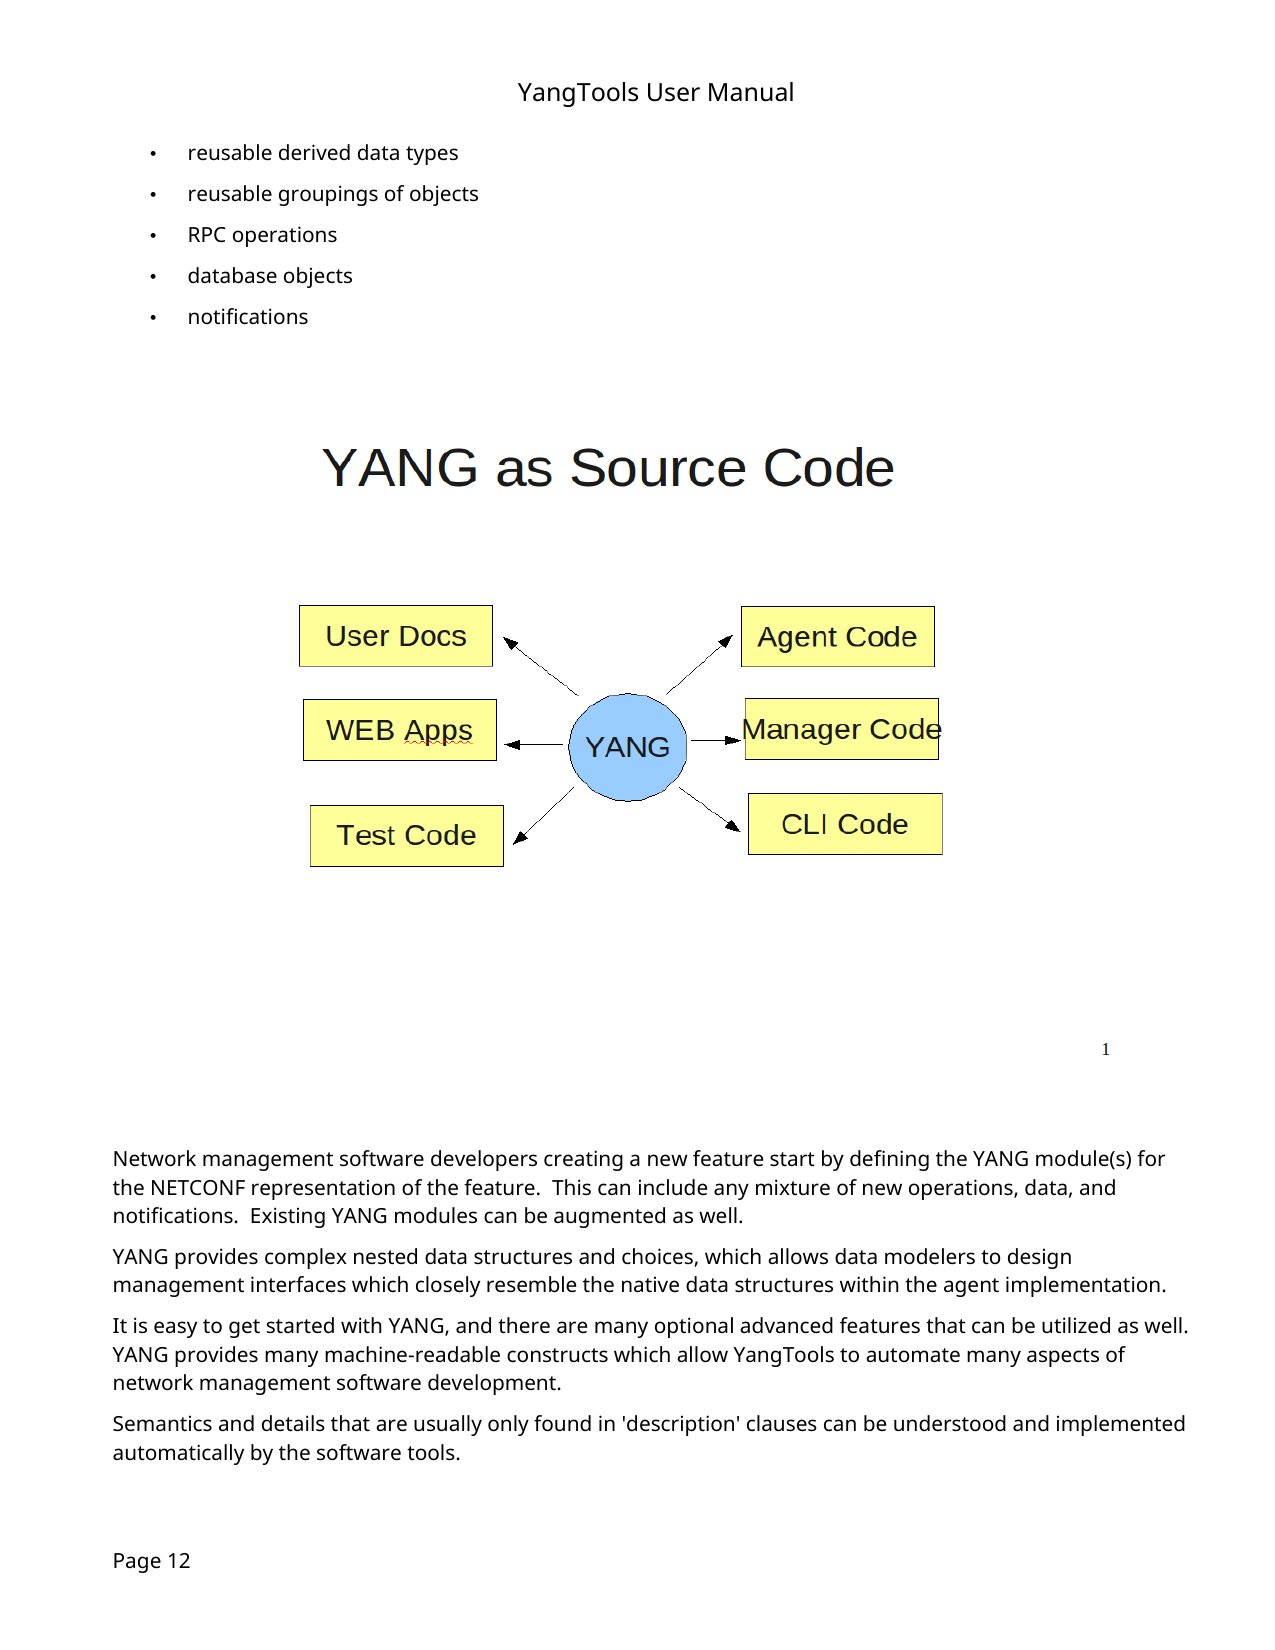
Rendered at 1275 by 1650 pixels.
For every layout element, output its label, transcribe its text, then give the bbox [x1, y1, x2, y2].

picture [153, 384, 1160, 1104]
list RPC operations [150, 220, 1200, 249]
list reusable groupings of objects [150, 179, 1200, 208]
text Semantics and details that are usually only found in 'description' clauses can be understood and implemented automatically by the software tools. [112, 1409, 1200, 1466]
text It is easy to get started with YANG, and there are many optional advanced features that can be utilized as well. YANG provides many machine-readable constructs which allow YangTools to automate many aspects of network management software development. [112, 1311, 1200, 1397]
text YANG provides complex nested data structures and choices, which allows data modelers to design management interfaces which closely resemble the native data structures within the agent implementation. [112, 1242, 1200, 1299]
list notifications [150, 302, 1200, 331]
list database objects [150, 261, 1200, 290]
text Network management software developers creating a new feature start by defining the YANG module(s) for the NETCONF representation of the feature. This can include any mixture of new operations, data, and notifications. Existing YANG modules can be augmented as well. [112, 1144, 1200, 1229]
list reusable derived data types [150, 138, 1200, 167]
